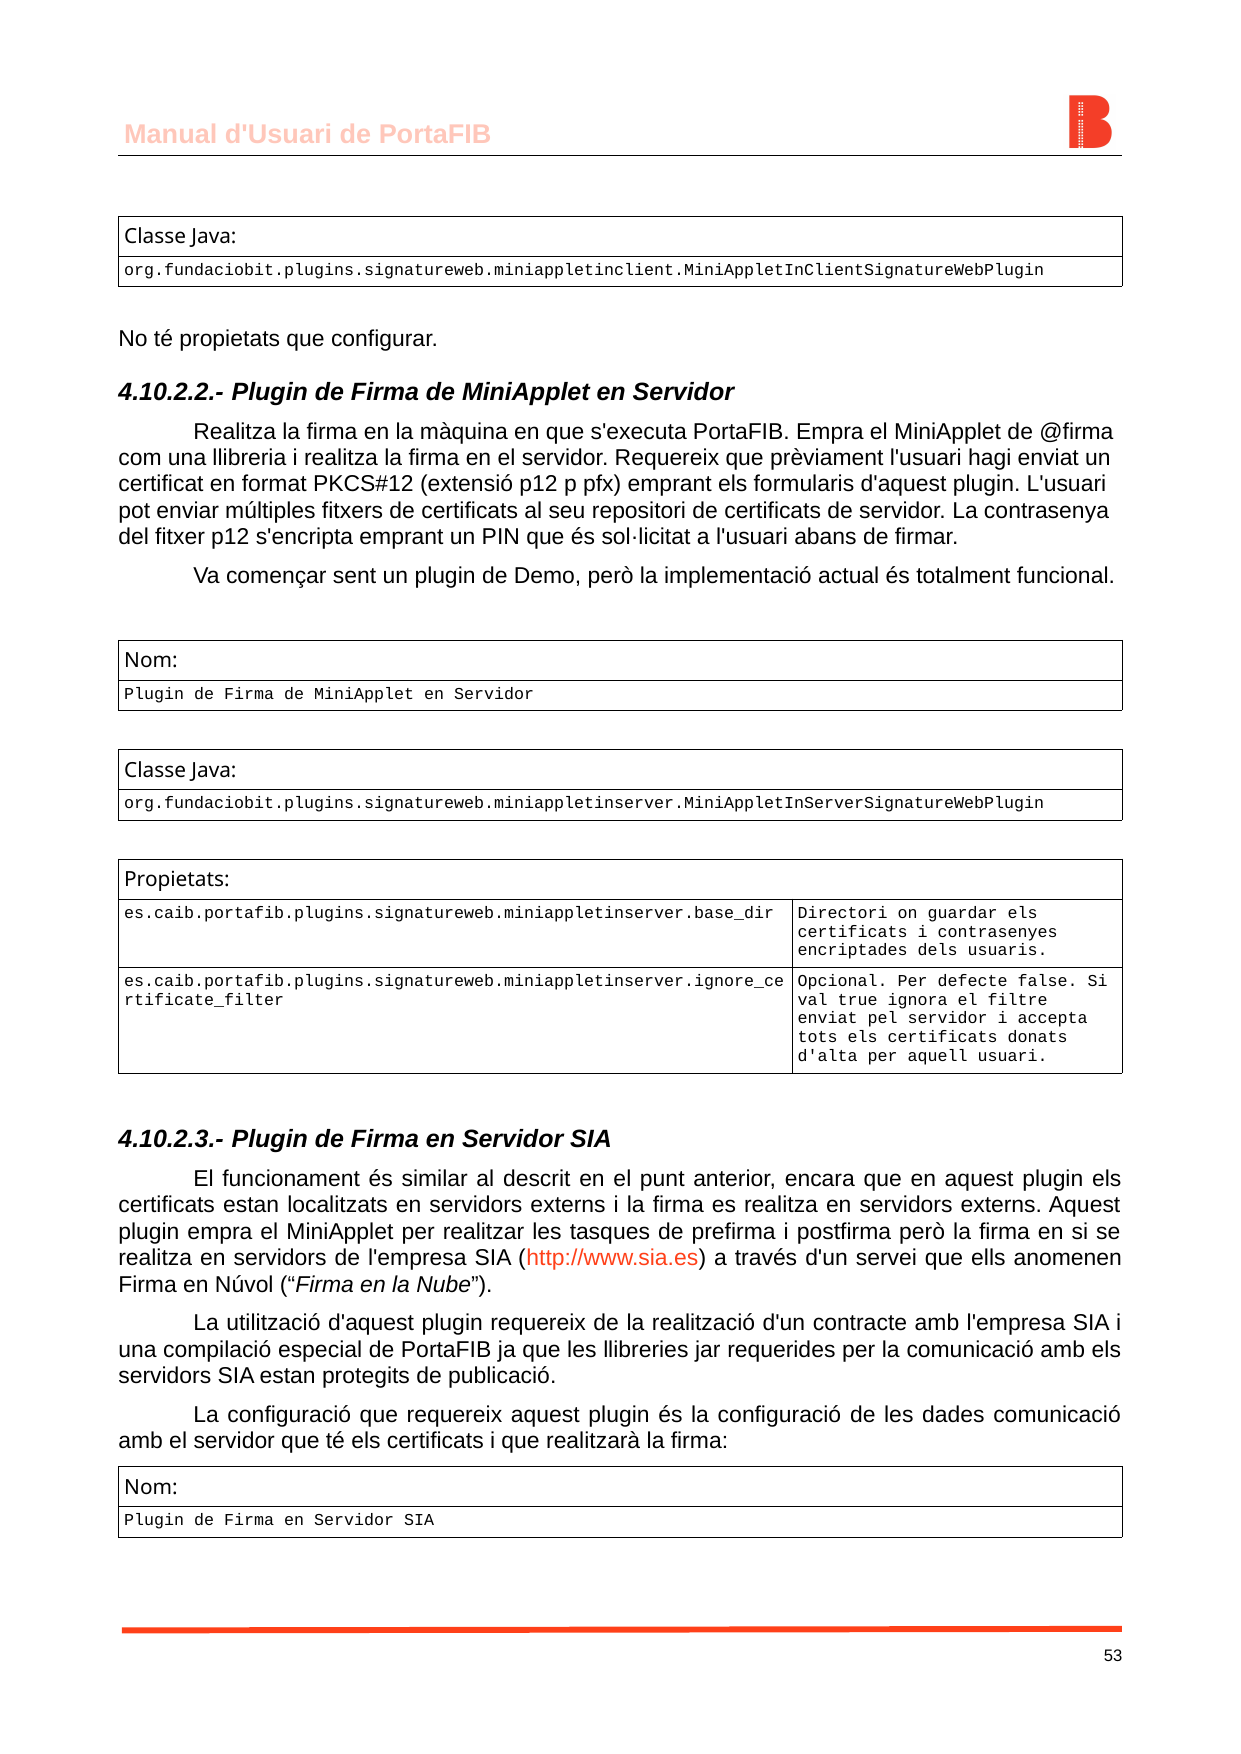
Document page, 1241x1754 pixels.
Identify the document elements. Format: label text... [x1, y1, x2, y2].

table_cell es.caib.portafib.plugins.signatureweb.miniappletinserver.ignore_certificate_filter [119, 968, 792, 1072]
table_header Classe Java: [119, 750, 1122, 789]
table_cell Plugin de Firma de MiniApplet en Servidor [119, 681, 1122, 710]
text No té propietats que configurar. [118, 325, 1122, 351]
table_header Nom: [119, 1467, 1122, 1506]
subtitle Plugin de Firma de MiniApplet en Servidor [118, 376, 1122, 405]
subtitle Plugin de Firma en Servidor SIA [118, 1124, 1122, 1153]
table_cell org.fundaciobit.plugins.signatureweb.miniappletinserver.MiniAppletInServerSignatureWebPlugin [119, 790, 1122, 819]
table_cell org.fundaciobit.plugins.signatureweb.miniappletinclient.MiniAppletInClientSignatureWebPlugin [119, 257, 1122, 286]
table_header Nom: [119, 641, 1122, 680]
text El funcionament és similar al descrit en el punt anterior, encara que en aquest plugin els certificats estan localitzats en servidors externs i la firma es realitza en servidors externs. Aquest plugin empra el MiniApplet per realitzar les tasques de prefirma i postfirma però la firma en si se realitza en servidors de l'empresa SIA (http://www.sia.es) a través d'un servei que ells anomenen Firma en Núvol (“Firma en la Nube”). [118, 1165, 1122, 1297]
table_cell Directori on guardar els certificats i contrasenyes encriptades dels usuaris. [793, 900, 1122, 967]
table_header Classe Java: [119, 217, 1122, 256]
table_cell Plugin de Firma en Servidor SIA [119, 1507, 1122, 1537]
text La configuració que requereix aquest plugin és la configuració de les dades comunicació amb el servidor que té els certificats i que realitzarà la firma: [118, 1401, 1122, 1454]
text Va començar sent un plugin de Demo, però la implementació actual és totalment funcional. [118, 562, 1122, 588]
picture [1063, 94, 1117, 150]
text La utilització d'aquest plugin requereix de la realització d'un contracte amb l'empresa SIA i una compilació especial de PortaFIB ja que les llibreries jar requerides per la comunicació amb els servidors SIA estan protegits de publicació. [118, 1309, 1122, 1388]
table_cell es.caib.portafib.plugins.signatureweb.miniappletinserver.base_dir [119, 900, 792, 967]
text Realitza la firma en la màquina en que s'executa PortaFIB. Empra el MiniApplet de @firma com una llibreria i realitza la firma en el servidor. Requereix que prèviament l'usuari hagi enviat un certificat en format PKCS#12 (extensió p12 p pfx) emprant els formularis d'aquest plugin. L'usuari pot enviar múltiples fitxers de certificats al seu repositori de certificats de servidor. La contrasenya del fitxer p12 s'encripta emprant un PIN que és sol·licitat a l'usuari abans de firmar. [118, 418, 1122, 549]
table_cell Opcional. Per defecte false. Si val true ignora el filtre enviat pel servidor i accepta tots els certificats donats d'alta per aquell usuari. [793, 968, 1122, 1072]
table_header Propietats: [119, 860, 1122, 898]
